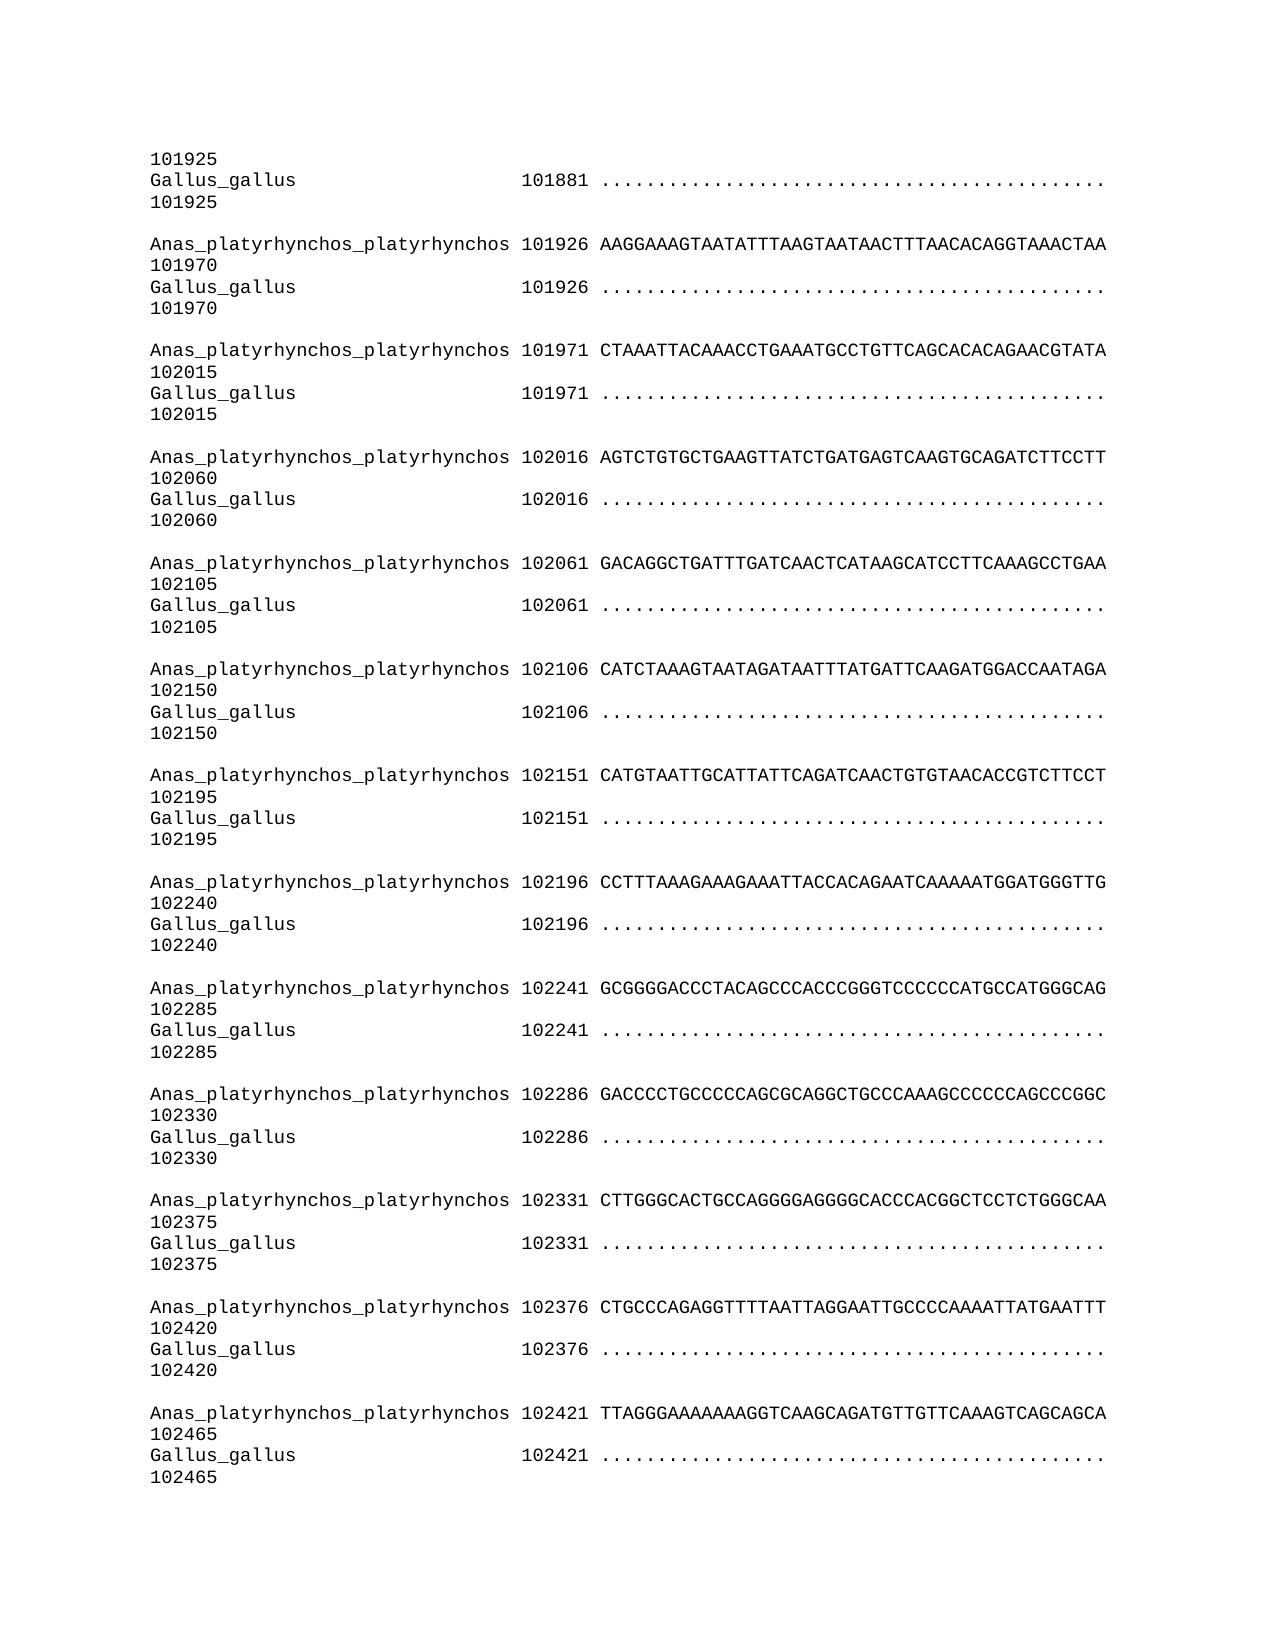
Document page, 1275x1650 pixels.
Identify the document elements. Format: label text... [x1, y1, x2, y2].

text Gallus_gallus 101971 ............................................. 102015 [150, 384, 1125, 426]
text Anas_platyrhynchos_platyrhynchos 102331 CTTGGGCACTGCCAGGGGAGGGGCACCCACGGCTCCTCTGGGCAA 102375 [150, 1191, 1125, 1234]
text Anas_platyrhynchos_platyrhynchos 102151 CATGTAATTGCATTATTCAGATCAACTGTGTAACACCGTCTTCCT 102195 [150, 766, 1125, 809]
text Gallus_gallus 102331 ............................................. 102375 [150, 1234, 1125, 1276]
text Gallus_gallus 102376 ............................................. 102420 [150, 1340, 1125, 1382]
text Anas_platyrhynchos_platyrhynchos 102196 CCTTTAAAGAAAGAAATTACCACAGAATCAAAAATGGATGGGTTG 102240 [150, 872, 1125, 915]
text Anas_platyrhynchos_platyrhynchos 102286 GACCCCTGCCCCCAGCGCAGGCTGCCCAAAGCCCCCCAGCCCGGC 102330 [150, 1085, 1125, 1127]
text Gallus_gallus 101881 ............................................. 101925 [150, 171, 1125, 214]
text Gallus_gallus 102241 ............................................. 102285 [150, 1021, 1125, 1064]
text Gallus_gallus 102061 ............................................. 102105 [150, 596, 1125, 639]
text Anas_platyrhynchos_platyrhynchos 102241 GCGGGGACCCTACAGCCCACCCGGGTCCCCCCATGCCATGGGCAG 102285 [150, 979, 1125, 1021]
text Gallus_gallus 102151 ............................................. 102195 [150, 809, 1125, 851]
text Anas_platyrhynchos_platyrhynchos 102421 TTAGGGAAAAAAAGGTCAAGCAGATGTTGTTCAAAGTCAGCAGCA 102465 [150, 1404, 1125, 1446]
text Anas_platyrhynchos_platyrhynchos 101971 CTAAATTACAAACCTGAAATGCCTGTTCAGCACACAGAACGTATA 102015 [150, 341, 1125, 384]
text 101925 [150, 150, 1125, 171]
text Anas_platyrhynchos_platyrhynchos 102016 AGTCTGTGCTGAAGTTATCTGATGAGTCAAGTGCAGATCTTCCTT 102060 [150, 447, 1125, 490]
text Gallus_gallus 102421 ............................................. 102465 [150, 1446, 1125, 1489]
text Anas_platyrhynchos_platyrhynchos 102061 GACAGGCTGATTTGATCAACTCATAAGCATCCTTCAAAGCCTGAA 102105 [150, 554, 1125, 596]
text Anas_platyrhynchos_platyrhynchos 102376 CTGCCCAGAGGTTTTAATTAGGAATTGCCCCAAAATTATGAATTT 102420 [150, 1297, 1125, 1340]
text Anas_platyrhynchos_platyrhynchos 101926 AAGGAAAGTAATATTTAAGTAATAACTTTAACACAGGTAAACTAA 101970 [150, 235, 1125, 277]
text Gallus_gallus 102016 ............................................. 102060 [150, 490, 1125, 532]
text Gallus_gallus 102196 ............................................. 102240 [150, 915, 1125, 957]
text Gallus_gallus 102286 ............................................. 102330 [150, 1127, 1125, 1170]
text Gallus_gallus 102106 ............................................. 102150 [150, 702, 1125, 745]
text Anas_platyrhynchos_platyrhynchos 102106 CATCTAAAGTAATAGATAATTTATGATTCAAGATGGACCAATAGA 102150 [150, 660, 1125, 702]
text Gallus_gallus 101926 ............................................. 101970 [150, 277, 1125, 320]
